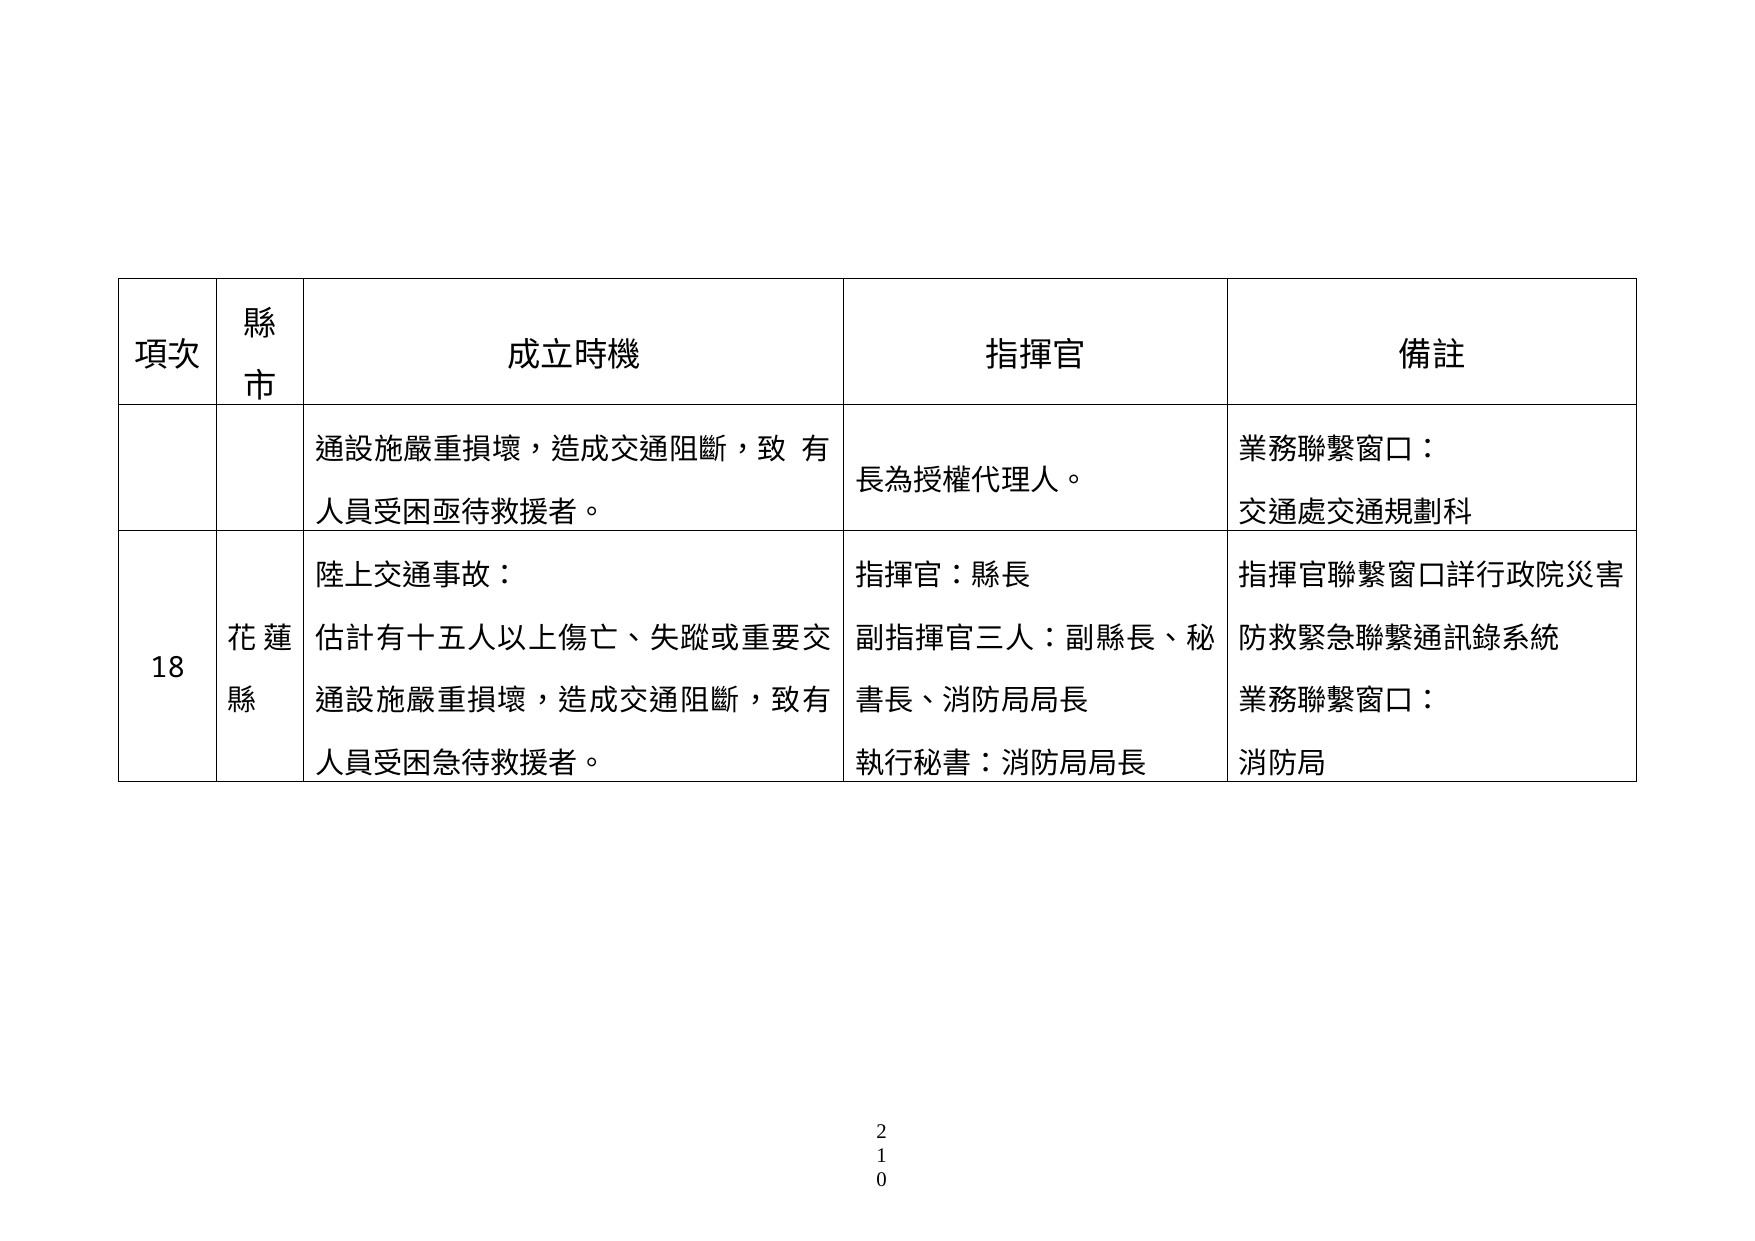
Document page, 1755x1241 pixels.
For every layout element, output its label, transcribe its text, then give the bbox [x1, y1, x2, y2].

table_cell 陸上交通事故： 估計有十五人以上傷亡、失蹤或重要交通設施嚴重損壞，造成交通阻斷，致有人員受困急待救援者。 [304, 531, 843, 781]
table_header 成立時機 [304, 279, 843, 404]
table_header 備註 [1228, 279, 1636, 404]
table_cell 業務聯繫窗口： 交通處交通規劃科 [1228, 405, 1636, 530]
table_cell [217, 405, 303, 530]
table_header 縣市 [217, 279, 303, 404]
table_cell 指揮官聯繫窗口詳行政院災害防救緊急聯繋通訊錄系統 業務聯繫窗口： 消防局 [1228, 531, 1636, 781]
table_cell [119, 405, 216, 530]
table_cell 長為授權代理人。 [844, 405, 1227, 530]
table_cell 指揮官：縣長 副指揮官三人：副縣長、秘書長、消防局局長 執行秘書：消防局局長 [844, 531, 1227, 781]
table_cell 花蓮縣 [217, 531, 303, 781]
table_header 指揮官 [844, 279, 1227, 404]
table_header 項次 [119, 279, 216, 404]
table_cell 通設施嚴重損壞，造成交通阻斷，致 有人員受困亟待救援者。 [304, 405, 843, 530]
table_cell 18 [119, 531, 216, 781]
